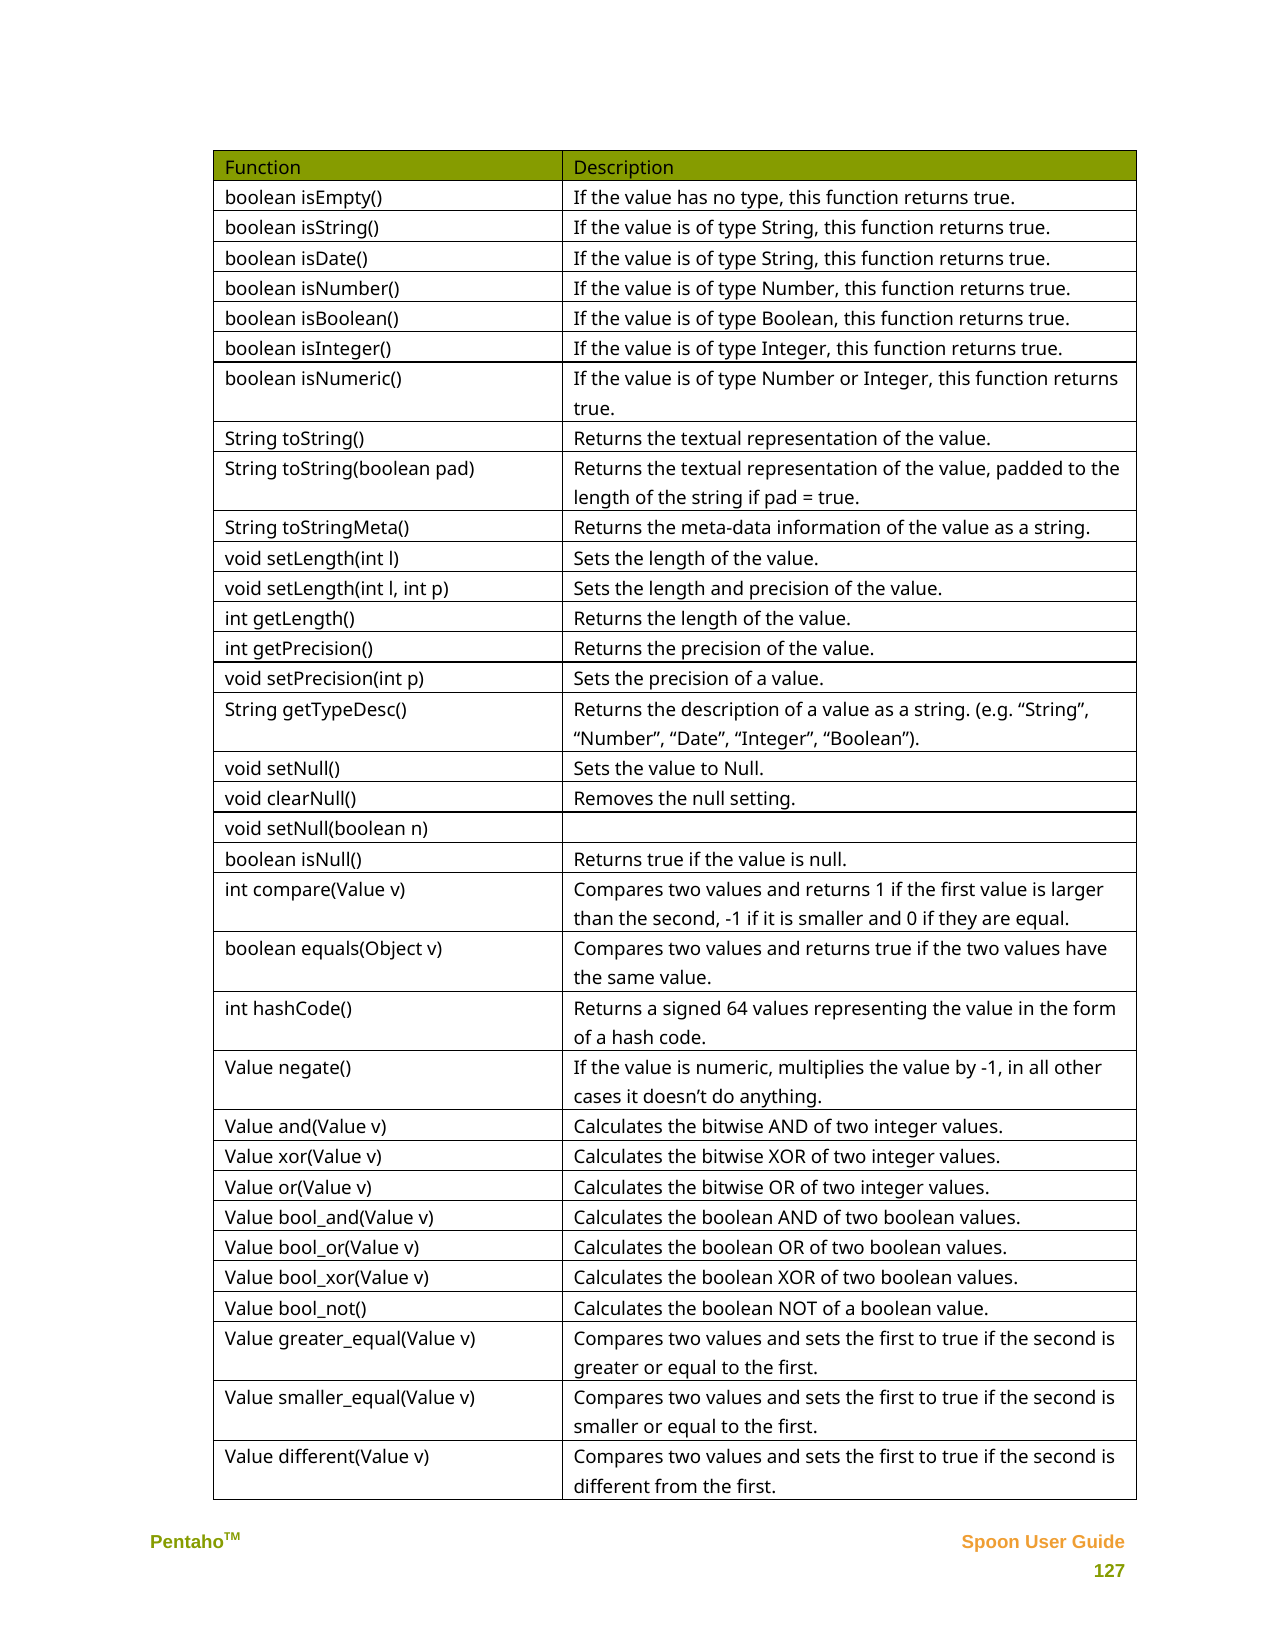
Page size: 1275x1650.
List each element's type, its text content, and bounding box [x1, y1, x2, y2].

table_cell String toString() [214, 422, 562, 451]
table_cell If the value is of type String, this function returns true. [563, 242, 1136, 271]
table_cell Returns the textual representation of the value, padded to the length of the string if pad = true. [563, 452, 1136, 510]
table_cell void setNull() [214, 752, 562, 781]
table_cell Value and(Value v) [214, 1110, 562, 1139]
table_cell Value or(Value v) [214, 1171, 562, 1200]
table_cell Compares two values and sets the first to true if the second is smaller or equal to the first. [563, 1381, 1136, 1439]
table_cell Compares two values and returns true if the two values have the same value. [563, 932, 1136, 991]
table_cell Returns the length of the value. [563, 602, 1136, 631]
table_cell void setPrecision(int p) [214, 663, 562, 692]
table_cell Value different(Value v) [214, 1441, 562, 1499]
table_cell Calculates the boolean AND of two boolean values. [563, 1201, 1136, 1230]
table_cell boolean isNumeric() [214, 363, 562, 421]
table_cell void setLength(int l, int p) [214, 572, 562, 601]
table_cell int getPrecision() [214, 632, 562, 661]
table_cell Calculates the bitwise AND of two integer values. [563, 1110, 1136, 1139]
table_cell If the value is of type Number or Integer, this function returns true. [563, 363, 1136, 421]
table_cell [563, 813, 1136, 842]
table_cell boolean isInteger() [214, 332, 562, 361]
table_cell Sets the length and precision of the value. [563, 572, 1136, 601]
table_cell Value smaller_equal(Value v) [214, 1381, 562, 1439]
table_cell Calculates the bitwise XOR of two integer values. [563, 1141, 1136, 1170]
table_cell boolean isDate() [214, 242, 562, 271]
table_cell boolean isEmpty() [214, 181, 562, 210]
table_cell String toStringMeta() [214, 511, 562, 541]
table_cell Sets the value to Null. [563, 752, 1136, 781]
table_cell Value bool_xor(Value v) [214, 1261, 562, 1291]
table_cell Calculates the boolean XOR of two boolean values. [563, 1261, 1136, 1291]
table_cell boolean isString() [214, 211, 562, 241]
table_cell Removes the null setting. [563, 782, 1136, 811]
table_cell Compares two values and sets the first to true if the second is greater or equal to the first. [563, 1322, 1136, 1380]
table_cell Sets the length of the value. [563, 542, 1136, 571]
table_cell Returns the meta-data information of the value as a string. [563, 511, 1136, 541]
table_cell Value negate() [214, 1051, 562, 1109]
table_cell If the value is of type Integer, this function returns true. [563, 332, 1136, 361]
table_cell Compares two values and returns 1 if the first value is larger than the second, -1 if it is smaller and 0 if they are equal. [563, 873, 1136, 931]
table_cell void setNull(boolean n) [214, 813, 562, 842]
table_cell boolean isNumber() [214, 272, 562, 301]
table_cell int getLength() [214, 602, 562, 631]
table_cell Returns the precision of the value. [563, 632, 1136, 661]
table_cell void clearNull() [214, 782, 562, 811]
table_cell If the value has no type, this function returns true. [563, 181, 1136, 210]
table_cell Calculates the bitwise OR of two integer values. [563, 1171, 1136, 1200]
table_header Function [214, 151, 562, 180]
table_cell Sets the precision of a value. [563, 663, 1136, 692]
table_cell String getTypeDesc() [214, 693, 562, 751]
table_cell int compare(Value v) [214, 873, 562, 931]
table_cell Compares two values and sets the first to true if the second is different from the first. [563, 1441, 1136, 1499]
table_cell Returns a signed 64 values representing the value in the form of a hash code. [563, 992, 1136, 1050]
table_cell Value bool_and(Value v) [214, 1201, 562, 1230]
table_header Description [563, 151, 1136, 180]
table_cell int hashCode() [214, 992, 562, 1050]
table_cell If the value is numeric, multiplies the value by -1, in all other cases it doesn’t do anything. [563, 1051, 1136, 1109]
table_cell Value bool_not() [214, 1292, 562, 1321]
table_cell Returns the description of a value as a string. (e.g. “String”, “Number”, “Date”, “Integer”, “Boolean”). [563, 693, 1136, 751]
table_cell Returns the textual representation of the value. [563, 422, 1136, 451]
table_cell Returns true if the value is null. [563, 843, 1136, 872]
table_cell boolean equals(Object v) [214, 932, 562, 991]
table_cell boolean isBoolean() [214, 302, 562, 331]
table_cell If the value is of type Boolean, this function returns true. [563, 302, 1136, 331]
table_cell String toString(boolean pad) [214, 452, 562, 510]
table_cell Calculates the boolean NOT of a boolean value. [563, 1292, 1136, 1321]
table_cell boolean isNull() [214, 843, 562, 872]
table_cell void setLength(int l) [214, 542, 562, 571]
table_cell Value xor(Value v) [214, 1141, 562, 1170]
table_cell Value greater_equal(Value v) [214, 1322, 562, 1380]
table_cell Value bool_or(Value v) [214, 1231, 562, 1260]
table_cell Calculates the boolean OR of two boolean values. [563, 1231, 1136, 1260]
table_cell If the value is of type Number, this function returns true. [563, 272, 1136, 301]
table_cell If the value is of type String, this function returns true. [563, 211, 1136, 241]
